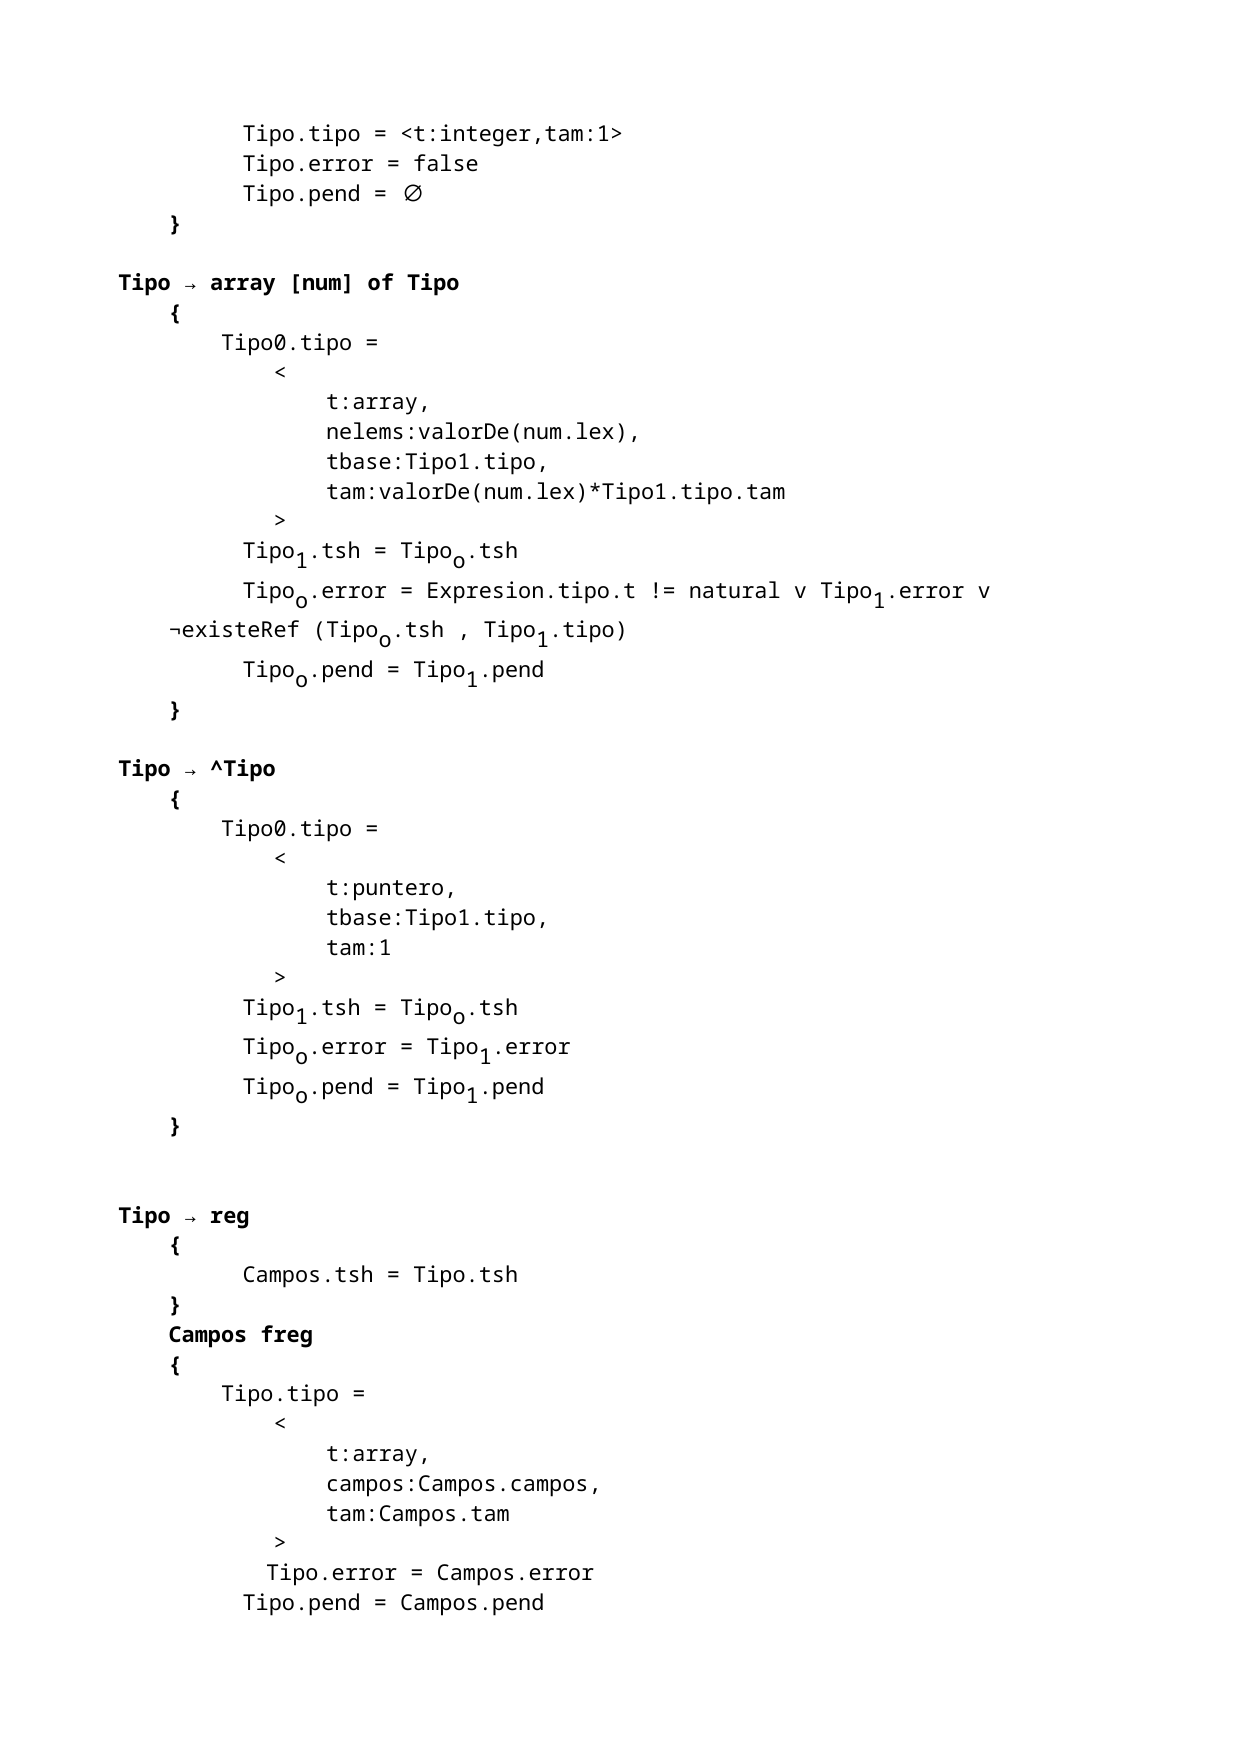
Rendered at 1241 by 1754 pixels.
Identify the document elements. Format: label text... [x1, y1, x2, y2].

text } [168, 693, 1122, 723]
text > [168, 505, 1122, 535]
text Tipo → array [num] of Tipo [118, 267, 1122, 297]
text { [168, 297, 1122, 327]
text Tipo.pend = ∅ [168, 178, 1122, 207]
text { [168, 1348, 1122, 1378]
text tam:valorDe(num.lex)*Tipo1.tipo.tam [168, 476, 1122, 505]
text Tipoo.error = Tipo1.error [168, 1031, 1122, 1071]
text } [168, 207, 1122, 237]
text nelems:valorDe(num.lex), [168, 416, 1122, 446]
text } [168, 1289, 1122, 1319]
text Tipo → reg [118, 1199, 1122, 1229]
text Campos.tsh = Tipo.tsh [168, 1259, 1122, 1289]
text Tipo.error = false [168, 148, 1122, 178]
text < [168, 1408, 1122, 1438]
text Tipoo.pend = Tipo1.pend [168, 1071, 1122, 1110]
text { [168, 783, 1122, 813]
text } [168, 1110, 1122, 1140]
text Tipo.tipo = [168, 1378, 1122, 1408]
text t:array, [168, 1438, 1122, 1468]
text < [168, 842, 1122, 872]
text > [168, 1527, 1122, 1557]
text { [168, 1229, 1122, 1259]
text Tipo1.tsh = Tipoo.tsh [168, 535, 1122, 575]
text tam:1 [168, 932, 1122, 962]
text Tipo.tipo = <t:integer,tam:1> [168, 118, 1122, 148]
text Tipoo.pend = Tipo1.pend [168, 654, 1122, 693]
text tam:Campos.tam [168, 1497, 1122, 1527]
text Tipo0.tipo = [168, 813, 1122, 842]
text tbase:Tipo1.tipo, [168, 446, 1122, 476]
text t:array, [168, 386, 1122, 416]
text > [168, 962, 1122, 991]
text Tipo.pend = Campos.pend [168, 1587, 1122, 1617]
text Campos freg [168, 1319, 1122, 1348]
text Tipo.error = Campos.error [118, 1557, 1122, 1587]
text < [168, 356, 1122, 386]
text tbase:Tipo1.tipo, [168, 902, 1122, 932]
text t:puntero, [168, 872, 1122, 902]
text Tipo0.tipo = [168, 327, 1122, 356]
text campos:Campos.campos, [168, 1468, 1122, 1497]
text Tipo → ^Tipo [118, 753, 1122, 783]
text Tipo1.tsh = Tipoo.tsh [168, 991, 1122, 1031]
text Tipoo.error = Expresion.tipo.t != natural v Tipo1.error v ¬existeRef (Tipoo.tsh , Tipo1.tipo) [168, 575, 1122, 654]
